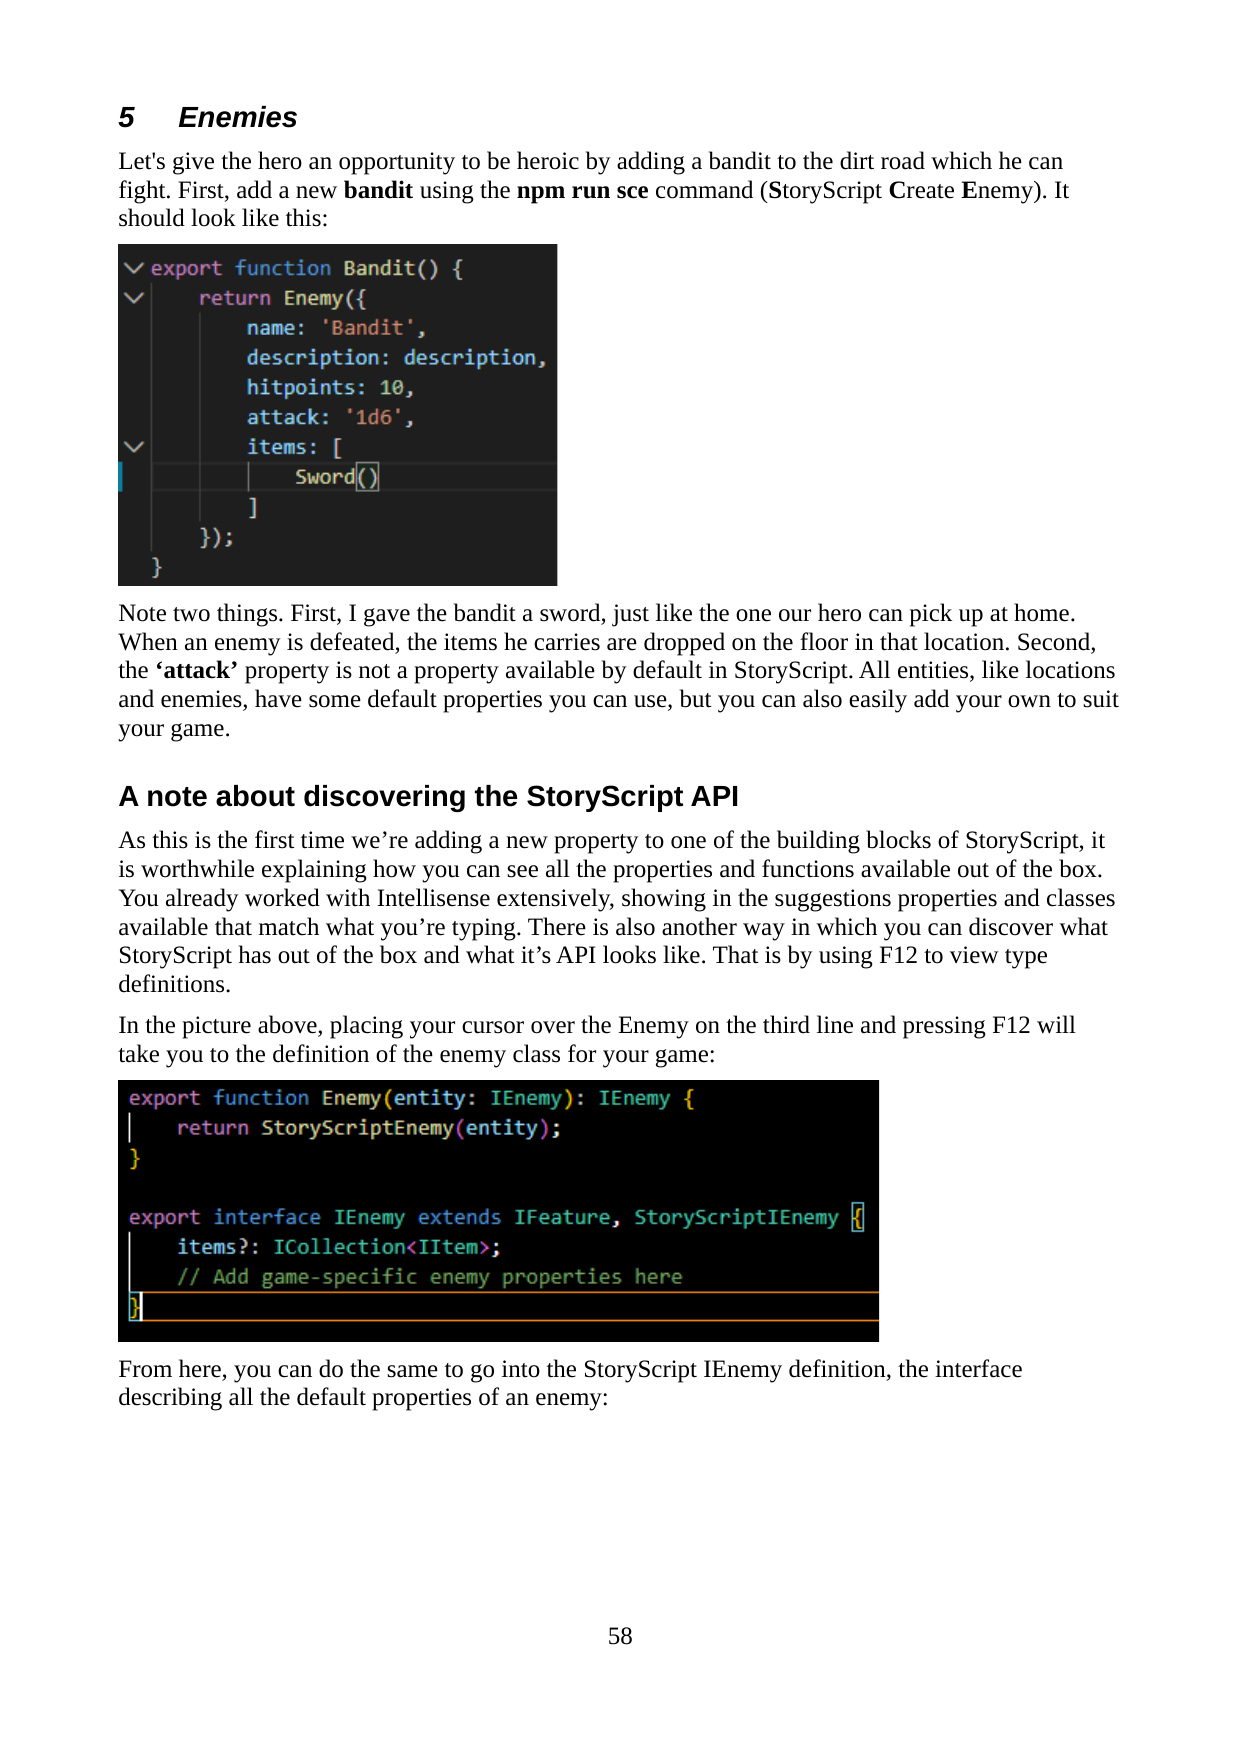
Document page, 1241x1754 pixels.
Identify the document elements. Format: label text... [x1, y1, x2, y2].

text Note two things. First, I gave the bandit a sword, just like the one our hero can pick up at home. When an enemy is defeated, the items he carries are dropped on the floor in that location. Second, the ‘attack’ property is not a property available by default in StoryScript. All entities, like locations and enemies, have some default properties you can use, but you can also easily add your own to suit your game. [118, 598, 1122, 742]
text In the picture above, placing your cursor over the Enemy on the third line and pressing F12 will take you to the definition of the enemy class for your game: [118, 1010, 1122, 1068]
subtitle Enemies [118, 100, 1122, 133]
text Let's give the hero an opportunity to be heroic by adding a bandit to the dirt road which he can fight. First, add a new bandit using the npm run sce command (StoryScript Create Enemy). It should look like this: [118, 146, 1122, 232]
subtitle A note about discovering the StoryScript API [118, 779, 1122, 813]
text As this is the first time we’re adding a new property to one of the building blocks of StoryScript, it is worthwhile explaining how you can see all the properties and functions available out of the box. You already worked with Intellisense extensively, showing in the suggestions properties and classes available that match what you’re typing. There is also another way in which you can discover what StoryScript has out of the box and what it’s API looks like. That is by using F12 to view type definitions. [118, 825, 1122, 998]
text From here, you can do the same to go into the StoryScript IEnemy definition, the interface describing all the default properties of an enemy: [118, 1354, 1122, 1411]
